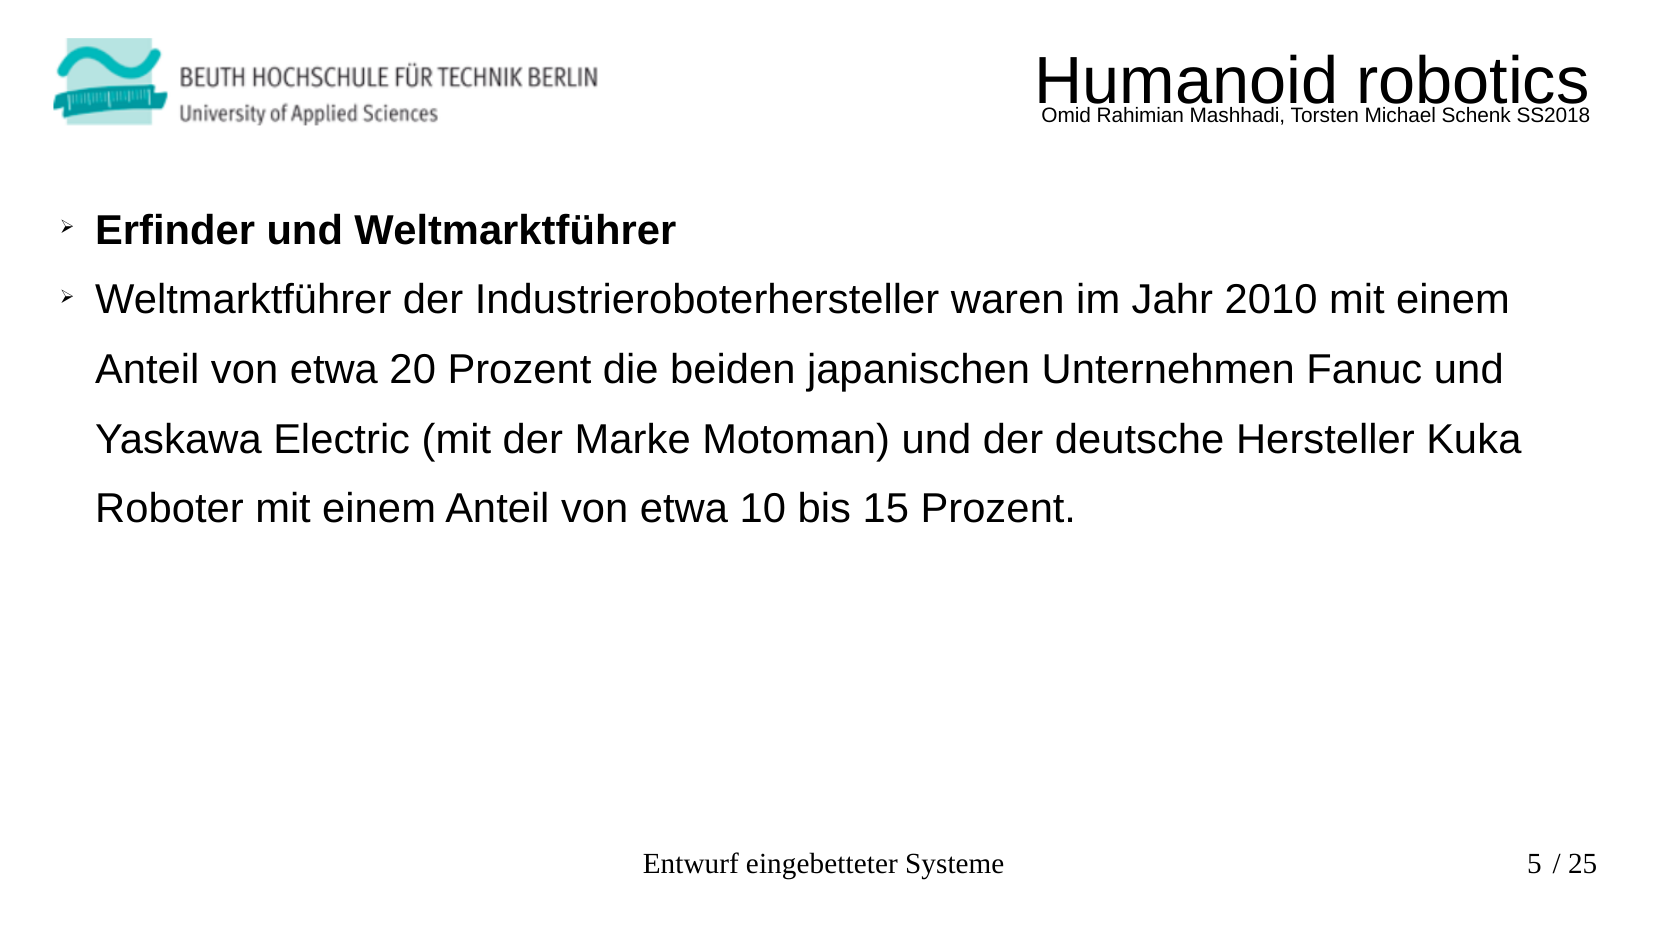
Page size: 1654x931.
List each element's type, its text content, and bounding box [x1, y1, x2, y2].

title [82, 12, 1571, 175]
text_box / 25 [1530, 840, 1621, 888]
text_box Omid Rahimian Mashhadi, Torsten Michael Schenk SS2018 [1026, 96, 1611, 151]
picture [15, 29, 661, 145]
text_box Humanoid robotics [1020, 35, 1642, 125]
text_box Erfinder und Weltmarktführer Weltmarktführer der Industrieroboterhersteller waren im Jahr 2010 mit einem Anteil von etwa 20 Prozent die beiden japanischen Unternehmen Fanuc und Yaskawa Electric (mit der Marke Motoman) und der deutsche Hersteller Kuka Roboter mit einem Anteil von etwa 10 bis 15 Prozent. [45, 175, 1591, 676]
